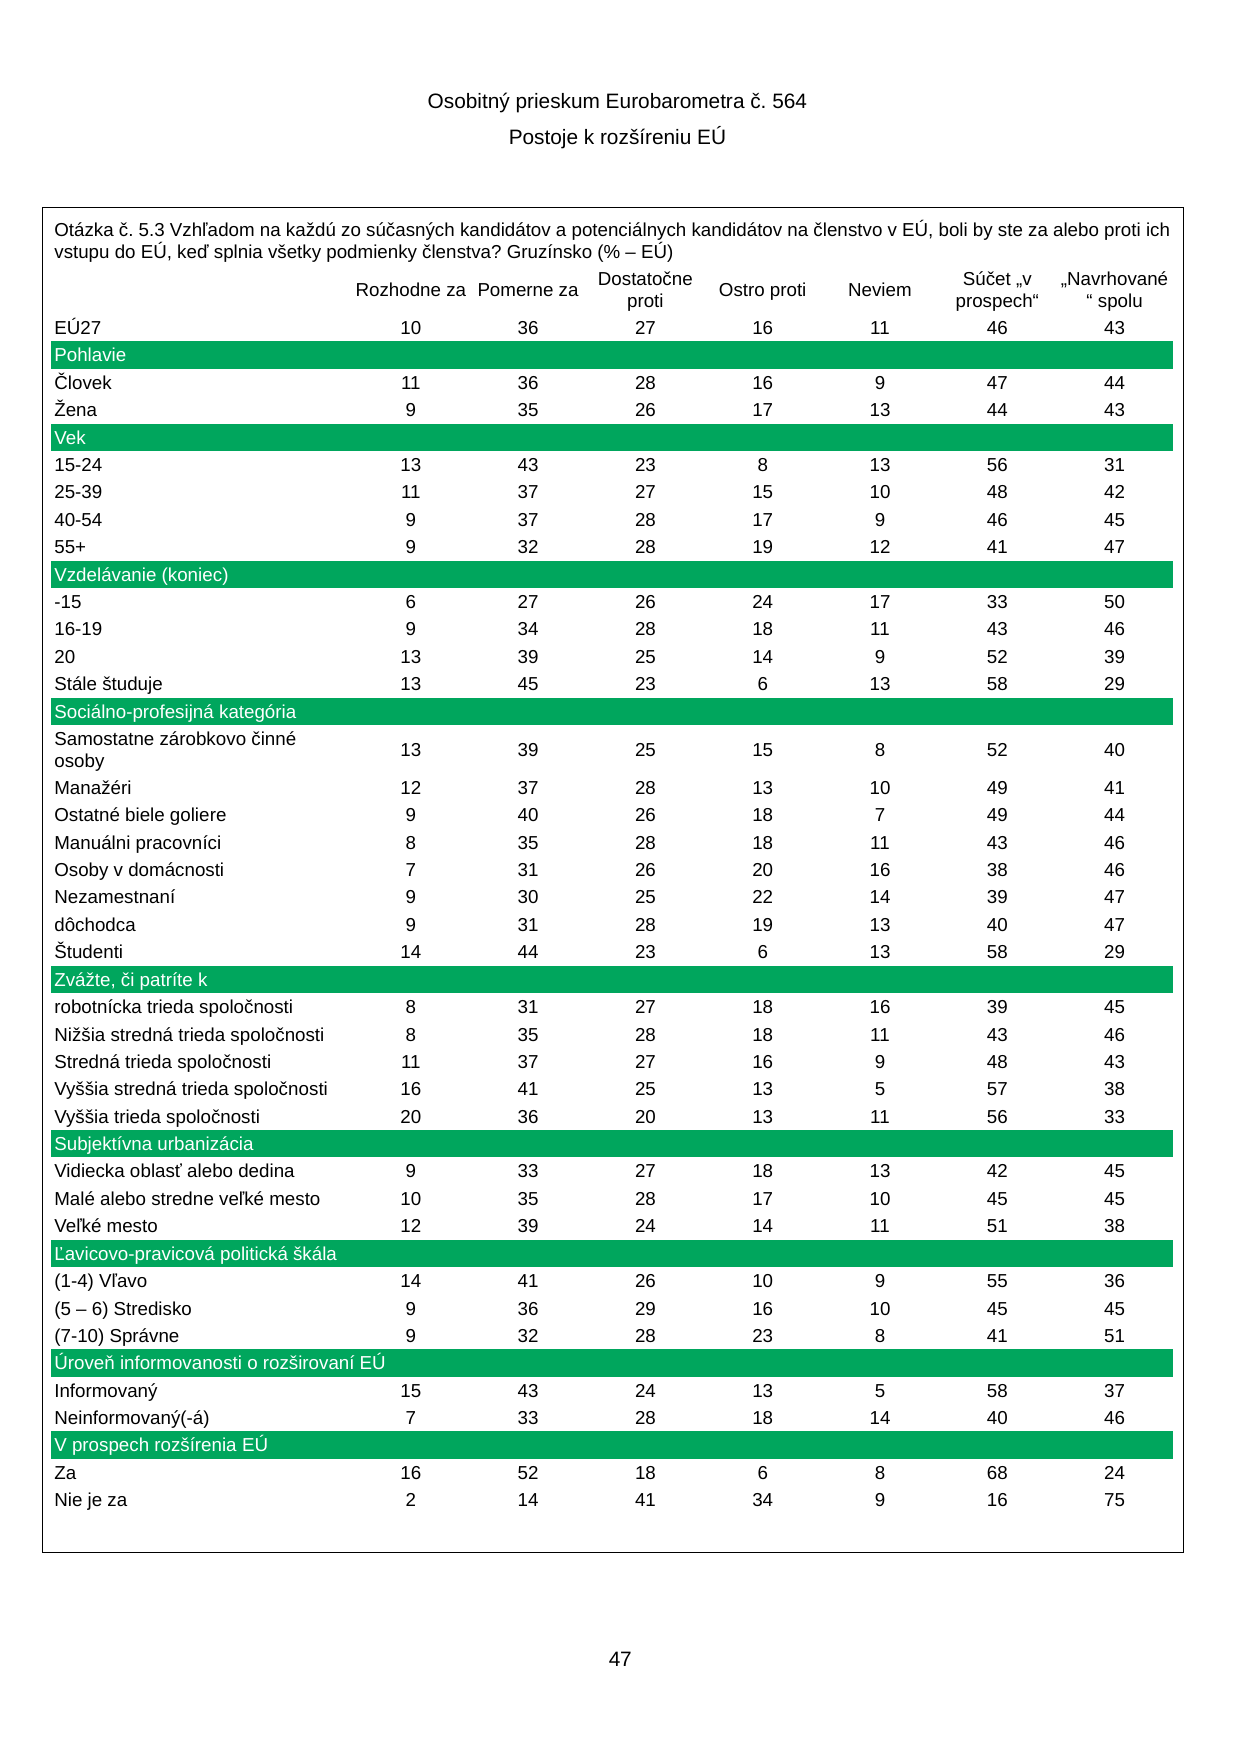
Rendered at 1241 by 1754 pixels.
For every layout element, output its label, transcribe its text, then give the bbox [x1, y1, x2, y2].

table_cell 9 [821, 369, 938, 396]
table_cell 13 [821, 670, 938, 697]
table_cell 32 [469, 1322, 586, 1349]
table_cell 35 [469, 396, 586, 423]
table_cell 25 [586, 643, 704, 670]
table_cell 45 [1056, 1185, 1173, 1212]
table_cell 25 [586, 884, 704, 911]
table_cell 7 [352, 1404, 469, 1431]
table_cell 17 [704, 1185, 821, 1212]
table_cell 46 [1056, 1020, 1173, 1048]
table_cell 46 [938, 314, 1056, 341]
table_cell 36 [469, 314, 586, 341]
table_cell 50 [1056, 588, 1173, 615]
table_cell 43 [938, 615, 1056, 643]
table_cell Ostro proti [704, 265, 821, 314]
table_cell Osoby v domácnosti [51, 856, 352, 883]
table_cell 19 [704, 911, 821, 938]
table_cell 20 [704, 856, 821, 883]
table_cell 9 [352, 506, 469, 533]
table_cell 27 [586, 314, 704, 341]
table_cell 27 [586, 1048, 704, 1075]
table_cell 15 [352, 1377, 469, 1404]
table_cell 13 [704, 1377, 821, 1404]
table_cell 68 [938, 1459, 1056, 1486]
table_cell 18 [704, 615, 821, 643]
table_cell 13 [821, 938, 938, 966]
table_cell 31 [469, 993, 586, 1020]
table_cell Malé alebo stredne veľké mesto [51, 1185, 352, 1212]
table_cell 11 [821, 615, 938, 643]
table_cell 14 [469, 1486, 586, 1513]
table_cell 39 [469, 1212, 586, 1239]
table_cell 28 [586, 369, 704, 396]
table_cell robotnícka trieda spoločnosti [51, 993, 352, 1020]
table_cell 9 [352, 1322, 469, 1349]
table_cell 39 [469, 725, 586, 774]
table_cell 46 [938, 506, 1056, 533]
table_cell Ostatné biele goliere [51, 801, 352, 829]
table_cell 16 [704, 314, 821, 341]
table_cell 11 [821, 314, 938, 341]
table_cell 20 [51, 643, 352, 670]
table_cell 28 [586, 533, 704, 561]
table_cell 10 [821, 478, 938, 506]
table_cell 58 [938, 938, 1056, 966]
table_cell 40 [469, 801, 586, 829]
table_cell Stále študuje [51, 670, 352, 697]
table_cell 16 [352, 1459, 469, 1486]
table_cell 37 [469, 1048, 586, 1075]
table_cell 24 [704, 588, 821, 615]
table_cell 28 [586, 1404, 704, 1431]
table_cell Úroveň informovanosti o rozširovaní EÚ [51, 1349, 1173, 1377]
table_cell 45 [1056, 1294, 1173, 1322]
table_cell 9 [352, 615, 469, 643]
table_cell 28 [586, 829, 704, 856]
table_cell 43 [469, 451, 586, 478]
table_cell 28 [586, 1322, 704, 1349]
table_cell 31 [469, 911, 586, 938]
table_cell 24 [586, 1377, 704, 1404]
table_cell Žena [51, 396, 352, 423]
table_cell 75 [1056, 1486, 1173, 1513]
table_cell [51, 265, 352, 314]
table_cell (7-10) Správne [51, 1322, 352, 1349]
table_cell 47 [1056, 911, 1173, 938]
table_cell (1-4) Vľavo [51, 1267, 352, 1294]
table_cell 18 [704, 1158, 821, 1185]
table_cell V prospech rozšírenia EÚ [51, 1431, 1173, 1459]
table_cell Neviem [821, 265, 938, 314]
table_cell 34 [469, 615, 586, 643]
table_cell 6 [704, 670, 821, 697]
table_cell 46 [1056, 856, 1173, 883]
table_cell 18 [704, 1404, 821, 1431]
table_cell 8 [821, 1322, 938, 1349]
table_cell 17 [704, 396, 821, 423]
table_cell 13 [352, 670, 469, 697]
table_cell 29 [1056, 670, 1173, 697]
table_cell 49 [938, 774, 1056, 801]
table_cell 13 [352, 451, 469, 478]
table_cell 49 [938, 801, 1056, 829]
table_cell 28 [586, 774, 704, 801]
table_cell 58 [938, 670, 1056, 697]
table_cell 32 [469, 533, 586, 561]
table_cell 39 [938, 884, 1056, 911]
table_cell 56 [938, 451, 1056, 478]
table_cell 44 [469, 938, 586, 966]
table_cell 14 [352, 938, 469, 966]
table_cell 24 [586, 1212, 704, 1239]
table_cell 11 [352, 1048, 469, 1075]
table_cell 35 [469, 1020, 586, 1048]
table_header Otázka č. 5.3 Vzhľadom na každú zo súčasných kandidátov a potenciálnych kandidátov na členstvo v EÚ, boli by ste za alebo proti ich vstupu do EÚ, keď splnia všetky podmienky členstva? Gruzínsko (% – EÚ) [51, 216, 1173, 265]
table_cell 56 [938, 1103, 1056, 1130]
table_cell 6 [352, 588, 469, 615]
table_cell 44 [938, 396, 1056, 423]
table_cell Súčet „v prospech“ [938, 265, 1056, 314]
table_cell 14 [821, 884, 938, 911]
table_cell 44 [1056, 369, 1173, 396]
table_cell Stredná trieda spoločnosti [51, 1048, 352, 1075]
table_cell 9 [352, 801, 469, 829]
table_cell 10 [821, 1185, 938, 1212]
table_cell 16 [704, 1294, 821, 1322]
table_cell 26 [586, 1267, 704, 1294]
table_cell 43 [1056, 1048, 1173, 1075]
table_cell Človek [51, 369, 352, 396]
table_cell 36 [469, 1294, 586, 1322]
table_cell 14 [352, 1267, 469, 1294]
table_cell Samostatne zárobkovo činné osoby [51, 725, 352, 774]
table_cell 8 [704, 451, 821, 478]
table_cell 12 [352, 774, 469, 801]
table_cell 31 [469, 856, 586, 883]
table_cell Veľké mesto [51, 1212, 352, 1239]
table_cell 57 [938, 1075, 1056, 1103]
table_cell Ľavicovo-pravicová politická škála [51, 1240, 1173, 1267]
table_cell 43 [938, 1020, 1056, 1048]
table_cell 30 [469, 884, 586, 911]
table_cell Nezamestnaní [51, 884, 352, 911]
table_cell 46 [1056, 615, 1173, 643]
table_cell 18 [704, 801, 821, 829]
table_cell 37 [469, 506, 586, 533]
table_cell 55 [938, 1267, 1056, 1294]
table_cell Nie je za [51, 1486, 352, 1513]
table_cell 29 [1056, 938, 1173, 966]
table_cell 51 [938, 1212, 1056, 1239]
table_cell 13 [821, 396, 938, 423]
table_cell 8 [352, 1020, 469, 1048]
table_cell 28 [586, 1185, 704, 1212]
table_cell 9 [352, 884, 469, 911]
table_cell 11 [821, 1212, 938, 1239]
table_cell Dostatočne proti [586, 265, 704, 314]
table_cell 13 [821, 911, 938, 938]
table_cell 9 [821, 506, 938, 533]
table_cell 7 [352, 856, 469, 883]
table_cell Vyššia stredná trieda spoločnosti [51, 1075, 352, 1103]
table_cell dôchodca [51, 911, 352, 938]
table_cell 25 [586, 1075, 704, 1103]
table_cell Za [51, 1459, 352, 1486]
table_cell 41 [586, 1486, 704, 1513]
table_cell Informovaný [51, 1377, 352, 1404]
table_cell 47 [938, 369, 1056, 396]
table_cell 26 [586, 396, 704, 423]
table_cell Subjektívna urbanizácia [51, 1130, 1173, 1157]
table_cell 15 [704, 478, 821, 506]
table_cell Neinformovaný(-á) [51, 1404, 352, 1431]
table_cell 45 [1056, 993, 1173, 1020]
table_cell 23 [586, 938, 704, 966]
table_cell 41 [469, 1075, 586, 1103]
table_cell 9 [352, 396, 469, 423]
table_cell 18 [704, 993, 821, 1020]
table_cell 15-24 [51, 451, 352, 478]
table_cell 45 [469, 670, 586, 697]
table_cell 13 [352, 725, 469, 774]
table_cell 16 [938, 1486, 1056, 1513]
table_cell 46 [1056, 829, 1173, 856]
table_cell 12 [352, 1212, 469, 1239]
table_cell 45 [938, 1294, 1056, 1322]
table_cell 8 [352, 993, 469, 1020]
table_cell 58 [938, 1377, 1056, 1404]
table_cell Vyššia trieda spoločnosti [51, 1103, 352, 1130]
table_cell 20 [352, 1103, 469, 1130]
table_cell 13 [704, 774, 821, 801]
table_cell 9 [821, 1048, 938, 1075]
table_cell Vzdelávanie (koniec) [51, 561, 1173, 588]
table_cell 45 [1056, 1158, 1173, 1185]
table_cell „Navrhované“ spolu [1056, 265, 1173, 314]
table_cell 7 [821, 801, 938, 829]
table_cell 33 [469, 1404, 586, 1431]
table_cell Nižšia stredná trieda spoločnosti [51, 1020, 352, 1048]
table_cell 24 [1056, 1459, 1173, 1486]
table_cell 26 [586, 856, 704, 883]
table_cell 18 [586, 1459, 704, 1486]
table_cell (5 – 6) Stredisko [51, 1294, 352, 1322]
table_cell 11 [352, 369, 469, 396]
table_cell Manuálni pracovníci [51, 829, 352, 856]
table_cell 10 [821, 1294, 938, 1322]
table_cell 46 [1056, 1404, 1173, 1431]
table_cell 16 [821, 856, 938, 883]
table_cell 41 [938, 1322, 1056, 1349]
table_cell Sociálno-profesijná kategória [51, 698, 1173, 725]
table_cell 11 [352, 478, 469, 506]
table_cell 40 [1056, 725, 1173, 774]
table_cell 8 [821, 1459, 938, 1486]
table_cell Pomerne za [469, 265, 586, 314]
table_cell 10 [352, 314, 469, 341]
table_cell 39 [938, 993, 1056, 1020]
table_cell 40 [938, 911, 1056, 938]
table_cell 33 [1056, 1103, 1173, 1130]
table_cell 9 [821, 1486, 938, 1513]
table_cell 11 [821, 1020, 938, 1048]
table_cell 13 [352, 643, 469, 670]
table_cell 28 [586, 615, 704, 643]
table_cell 27 [469, 588, 586, 615]
table_cell 45 [938, 1185, 1056, 1212]
table_cell 37 [1056, 1377, 1173, 1404]
table_cell 10 [821, 774, 938, 801]
table_cell 27 [586, 1158, 704, 1185]
table_cell 18 [704, 1020, 821, 1048]
table_cell 13 [704, 1103, 821, 1130]
table_cell 13 [821, 1158, 938, 1185]
table_cell 6 [704, 938, 821, 966]
table_cell 41 [938, 533, 1056, 561]
table_cell 27 [586, 993, 704, 1020]
table_cell 9 [352, 533, 469, 561]
table_cell 2 [352, 1486, 469, 1513]
table_cell 5 [821, 1075, 938, 1103]
table_cell 5 [821, 1377, 938, 1404]
table_cell 14 [821, 1404, 938, 1431]
table_cell 19 [704, 533, 821, 561]
table_cell 38 [938, 856, 1056, 883]
table_cell 52 [938, 725, 1056, 774]
table_cell 41 [1056, 774, 1173, 801]
table_cell 10 [704, 1267, 821, 1294]
table_cell 9 [821, 643, 938, 670]
table_cell 8 [352, 829, 469, 856]
table_cell 52 [938, 643, 1056, 670]
table_cell 17 [704, 506, 821, 533]
table_cell 23 [704, 1322, 821, 1349]
table_cell 23 [586, 670, 704, 697]
table_cell 33 [469, 1158, 586, 1185]
table_cell 43 [1056, 314, 1173, 341]
table_cell 44 [1056, 801, 1173, 829]
table_cell Rozhodne za [352, 265, 469, 314]
table_cell EÚ27 [51, 314, 352, 341]
table_cell 38 [1056, 1075, 1173, 1103]
table_cell 43 [938, 829, 1056, 856]
table_cell 14 [704, 643, 821, 670]
table_cell 23 [586, 451, 704, 478]
table_cell -15 [51, 588, 352, 615]
table_cell 9 [352, 911, 469, 938]
table_cell 27 [586, 478, 704, 506]
table_cell 13 [704, 1075, 821, 1103]
table_cell 40-54 [51, 506, 352, 533]
table_cell 37 [469, 774, 586, 801]
table_cell 35 [469, 1185, 586, 1212]
table_cell 28 [586, 911, 704, 938]
table_cell 39 [469, 643, 586, 670]
table_cell 28 [586, 1020, 704, 1048]
table_cell 51 [1056, 1322, 1173, 1349]
table_cell 29 [586, 1294, 704, 1322]
table_cell 11 [821, 829, 938, 856]
table_cell 48 [938, 1048, 1056, 1075]
table_cell 16 [821, 993, 938, 1020]
table_cell 16 [704, 1048, 821, 1075]
table_cell 12 [821, 533, 938, 561]
table_cell Zvážte, či patríte k [51, 966, 1173, 993]
table_cell 17 [821, 588, 938, 615]
table_cell 33 [938, 588, 1056, 615]
table_cell 11 [821, 1103, 938, 1130]
table_cell 37 [469, 478, 586, 506]
table_cell 15 [704, 725, 821, 774]
table_cell 52 [469, 1459, 586, 1486]
table_cell 45 [1056, 506, 1173, 533]
table_cell 16 [352, 1075, 469, 1103]
table_cell 36 [469, 369, 586, 396]
table_cell 16 [704, 369, 821, 396]
table_cell Pohlavie [51, 341, 1173, 369]
table_cell 25 [586, 725, 704, 774]
table_cell 8 [821, 725, 938, 774]
table_cell 47 [1056, 533, 1173, 561]
table_cell 48 [938, 478, 1056, 506]
table_cell 18 [704, 829, 821, 856]
table_cell 28 [586, 506, 704, 533]
table_cell 47 [1056, 884, 1173, 911]
table_cell 26 [586, 588, 704, 615]
table_cell 26 [586, 801, 704, 829]
table_cell 31 [1056, 451, 1173, 478]
table_cell Vidiecka oblasť alebo dedina [51, 1158, 352, 1185]
table_cell 36 [1056, 1267, 1173, 1294]
table_cell 40 [938, 1404, 1056, 1431]
table_cell 13 [821, 451, 938, 478]
table_cell 16-19 [51, 615, 352, 643]
table_cell 38 [1056, 1212, 1173, 1239]
table_cell 25-39 [51, 478, 352, 506]
table_cell 9 [821, 1267, 938, 1294]
table_cell 9 [352, 1158, 469, 1185]
table_cell 22 [704, 884, 821, 911]
table_cell 6 [704, 1459, 821, 1486]
table_cell Vek [51, 424, 1173, 451]
table_cell 42 [938, 1158, 1056, 1185]
table_cell Manažéri [51, 774, 352, 801]
table_cell 42 [1056, 478, 1173, 506]
table_cell 35 [469, 829, 586, 856]
table_cell 34 [704, 1486, 821, 1513]
table_cell 39 [1056, 643, 1173, 670]
table_cell 43 [469, 1377, 586, 1404]
table_cell 20 [586, 1103, 704, 1130]
table_cell 55+ [51, 533, 352, 561]
table_cell 9 [352, 1294, 469, 1322]
table_cell 10 [352, 1185, 469, 1212]
table_cell 14 [704, 1212, 821, 1239]
table_cell Študenti [51, 938, 352, 966]
table_cell 41 [469, 1267, 586, 1294]
table_cell 36 [469, 1103, 586, 1130]
table_cell 43 [1056, 396, 1173, 423]
